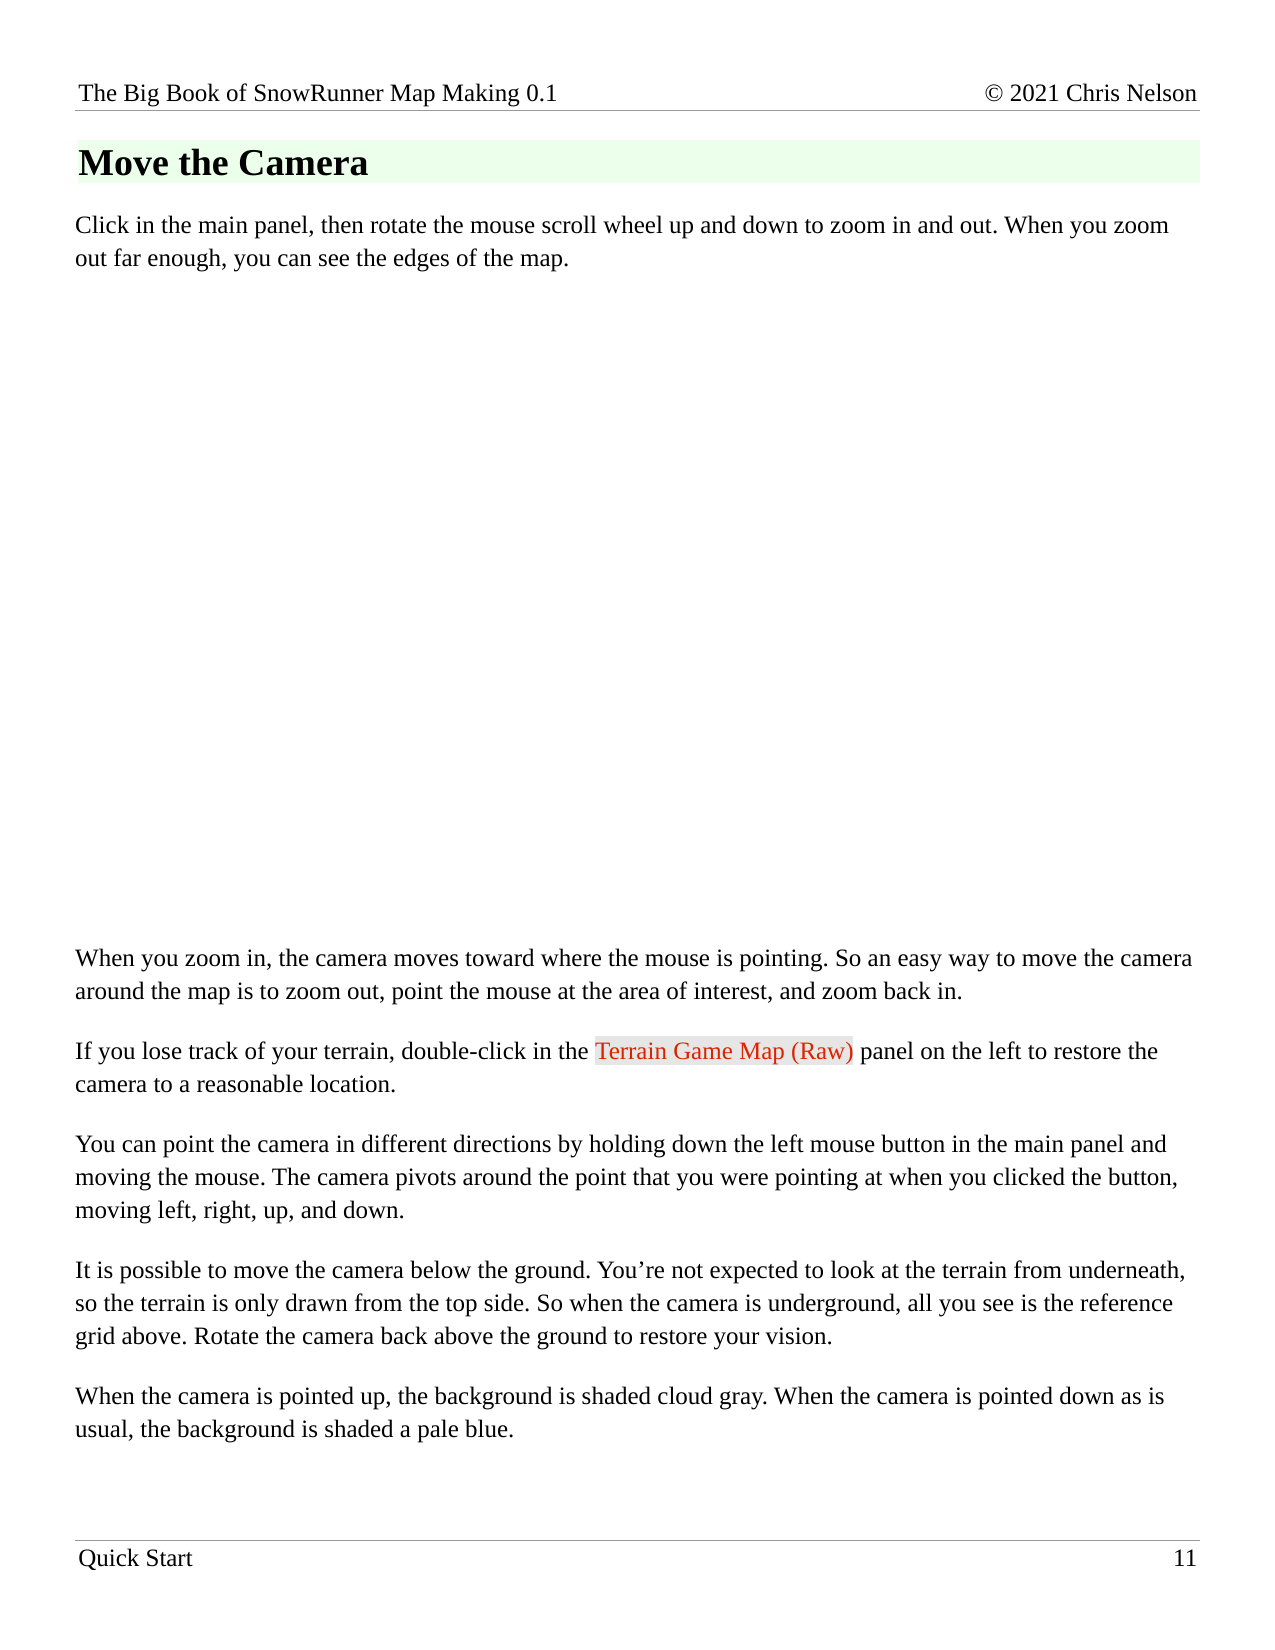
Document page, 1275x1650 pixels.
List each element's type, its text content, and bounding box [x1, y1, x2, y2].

text You can point the camera in different directions by holding down the left mouse button in the main panel and moving the mouse. The camera pivots around the point that you were pointing at when you clicked the button, moving left, right, up, and down. [75, 1129, 1200, 1224]
text When you zoom in, the camera moves toward where the mouse is pointing. So an easy way to move the camera around the map is to zoom out, point the mouse at the area of interest, and zoom back in. [75, 943, 1200, 1005]
text Click in the main panel, then rotate the mouse scroll wheel up and down to zoom in and out. When you zoom out far enough, you can see the edges of the map. [75, 211, 1200, 272]
text If you lose track of your terrain, double-click in the Terrain Game Map (Raw) panel on the left to restore the camera to a reasonable location. [75, 1036, 1200, 1098]
subtitle Move the Camera [78, 140, 1200, 183]
text It is possible to move the camera below the ground. You’re not expected to look at the terrain from underneath, so the terrain is only drawn from the top side. So when the camera is underground, all you see is the reference grid above. Rotate the camera back above the ground to restore your vision. [75, 1255, 1200, 1350]
text When the camera is pointed up, the background is shaded cloud gray. When the camera is pointed down as is usual, the background is shaded a pale blue. [75, 1381, 1200, 1443]
